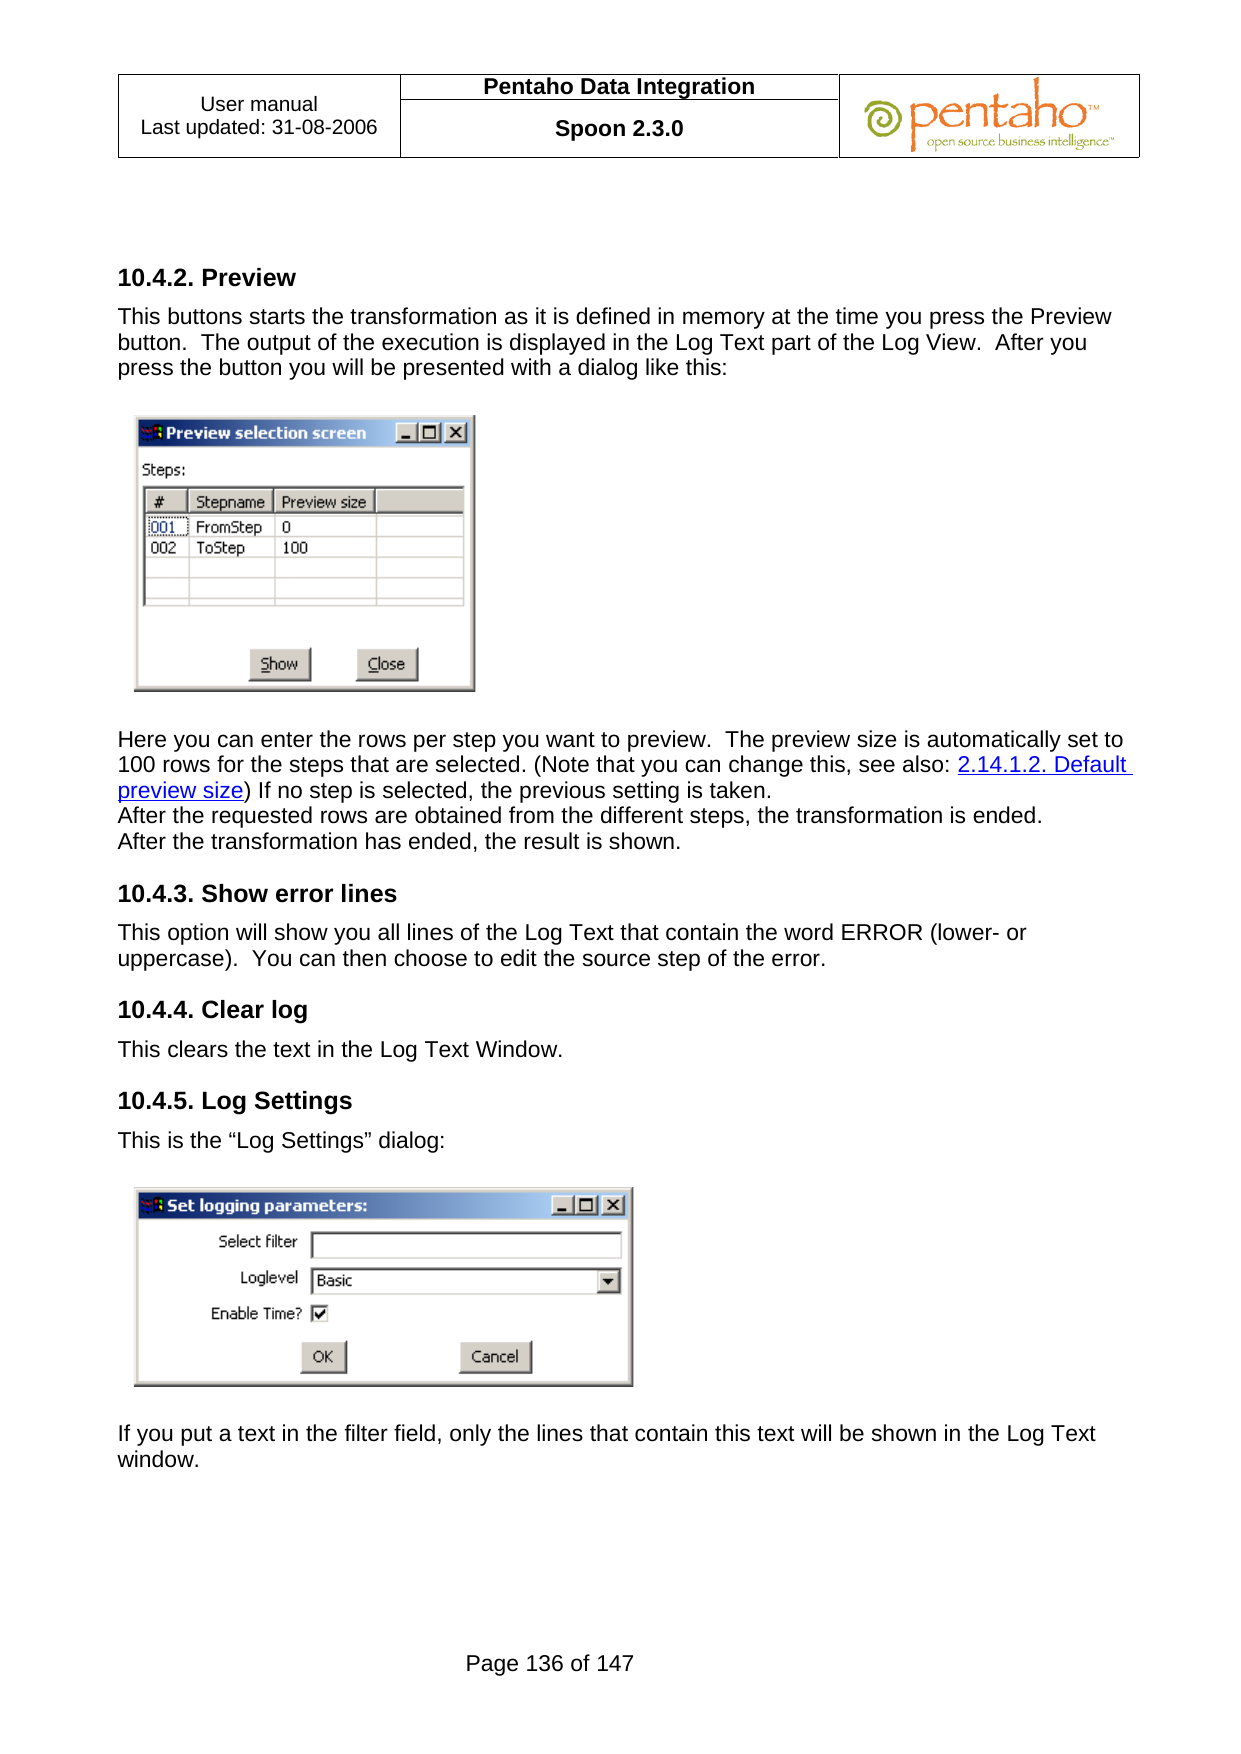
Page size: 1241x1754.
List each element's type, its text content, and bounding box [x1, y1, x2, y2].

subtitle Preview [117, 263, 1137, 291]
text This is the “Log Settings” dialog: [117, 1127, 1137, 1153]
text This clears the text in the Log Text Window. [117, 1036, 1137, 1062]
text Here you can enter the rows per step you want to preview. The preview size is automatically set to 100 rows for the steps that are selected. (Note that you can change this, see also: 2.14.1.2. Default preview size) If no step is selected, the previous setting is taken. [117, 727, 1137, 803]
text This option will show you all lines of the Log Text that contain the word ERROR (lower- or uppercase). You can then choose to edit the source step of the error. [117, 920, 1137, 971]
subtitle Log Settings [117, 1087, 1137, 1115]
subtitle Clear log [117, 996, 1137, 1024]
picture [133, 1187, 634, 1387]
text After the requested rows are obtained from the different steps, the transformation is ended. [117, 803, 1137, 829]
subtitle Show error lines [117, 879, 1137, 907]
text If you put a text in the filter field, only the lines that contain this text will be shown in the Log Text window. [117, 1421, 1137, 1472]
text After the transformation has ended, the result is shown. [117, 829, 1137, 854]
picture [133, 415, 476, 692]
text This buttons starts the transformation as it is defined in memory at the time you press the Preview button. The output of the execution is displayed in the Log Text part of the Log View. After you press the button you will be presented with a dialog like this: [117, 304, 1137, 380]
